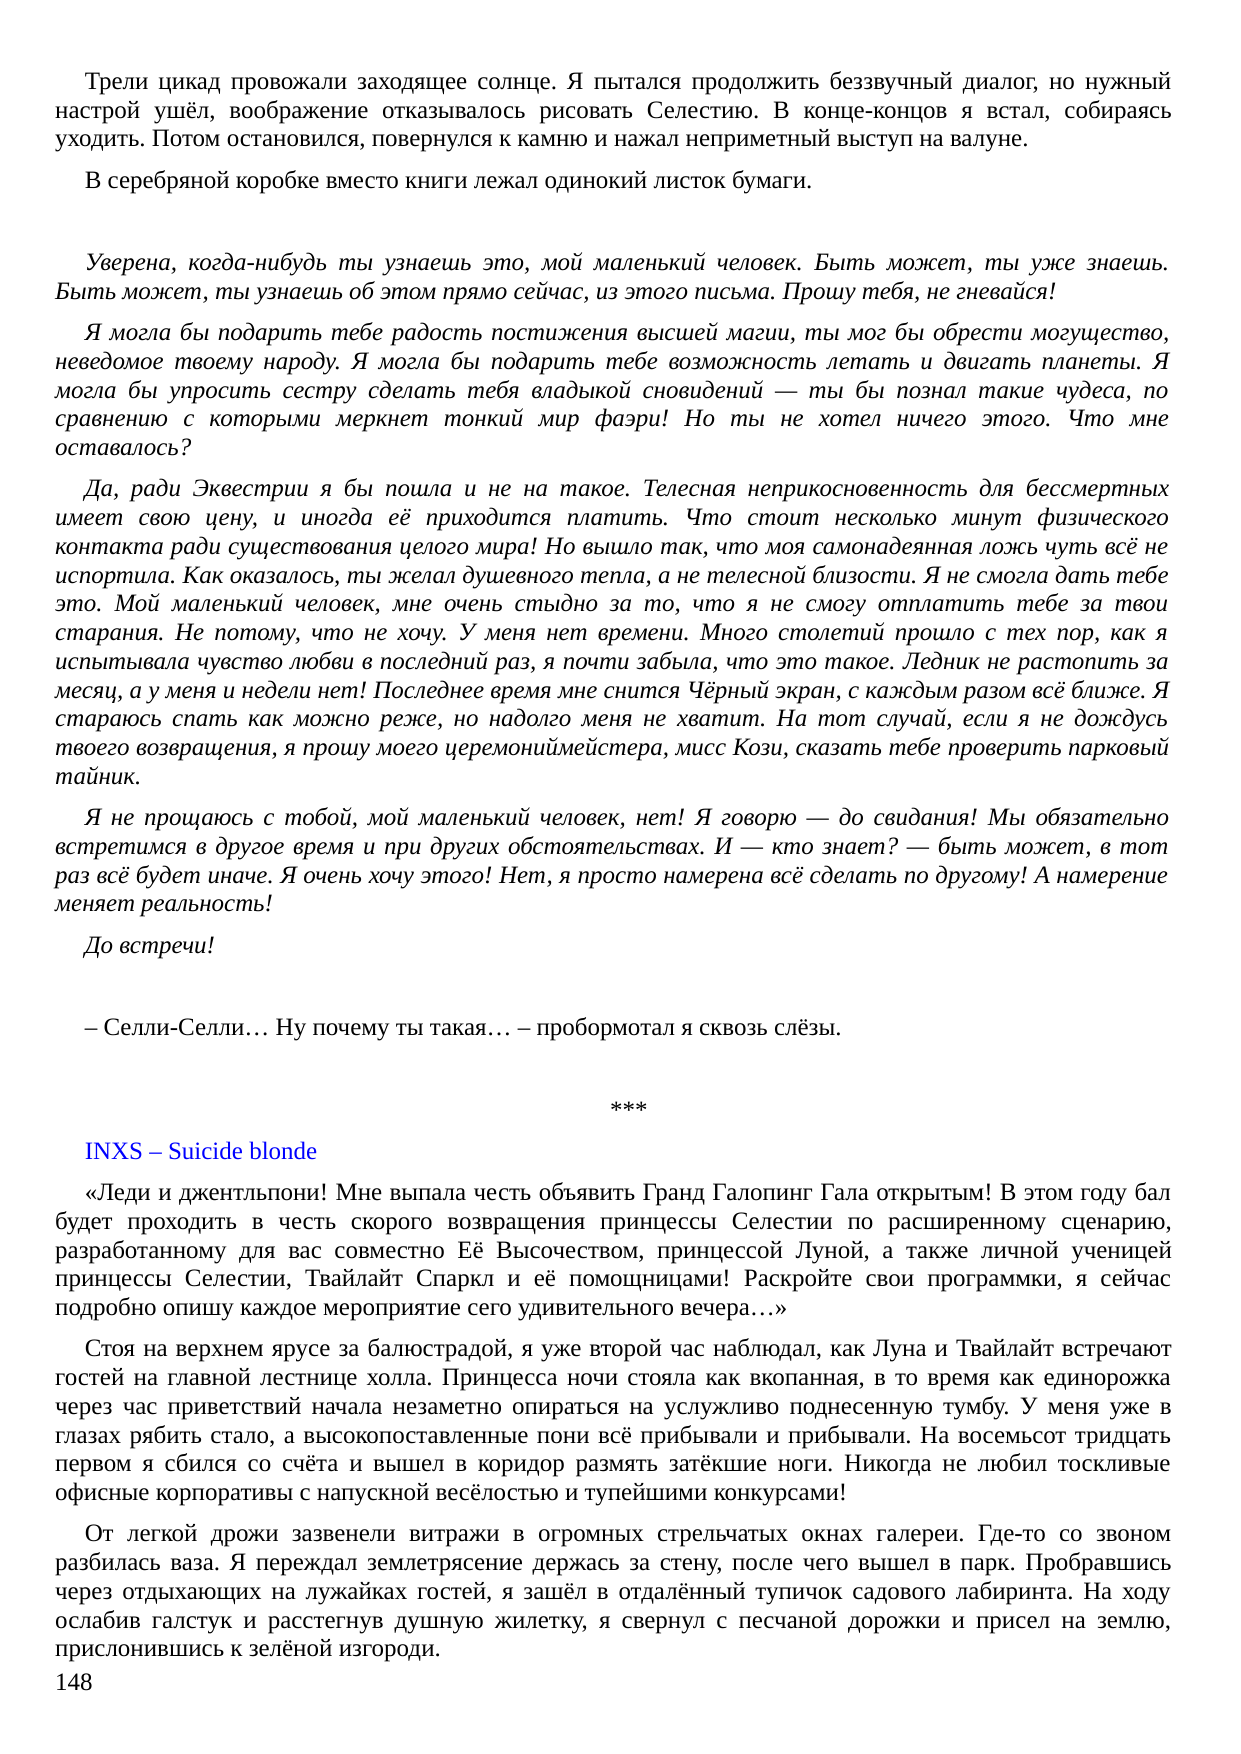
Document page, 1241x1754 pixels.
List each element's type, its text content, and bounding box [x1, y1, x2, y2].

text «Леди и джентльпони! Мне выпала честь объявить Гранд Галопинг Гала открытым! В этом году бал будет проходить в честь скорого возвращения принцессы Селестии по расширенному сценарию, разработанному для вас совместно Её Высочеством, принцессой Луной, а также личной ученицей принцессы Селестии, Твайлайт Спаркл и её помощницами! Раскройте свои программки, я сейчас подробно опишу каждое мероприятие сего удивительного вечера…» [55, 1177, 1173, 1321]
text Трели цикад провожали заходящее солнце. Я пытался продолжить беззвучный диалог, но нужный настрой ушёл, воображение отказывалось рисовать Селестию. В конце-концов я встал, собираясь уходить. Потом остановился, повернулся к камню и нажал неприметный выступ на валуне. [55, 66, 1173, 152]
text INXS – Suicide blonde [55, 1136, 1173, 1165]
text Стоя на верхнем ярусе за балюстрадой, я уже второй час наблюдал, как Луна и Твайлайт встречают гостей на главной лестнице холла. Принцесса ночи стояла как вкопанная, в то время как единорожка через час приветствий начала незаметно опираться на услужливо поднесенную тумбу. У меня уже в глазах рябить стало, а высокопоставленные пони всё прибывали и прибывали. На восемьсот тридцать первом я сбился со счёта и вышел в коридор размять затёкшие ноги. Никогда не любил тоскливые офисные корпоративы с напускной весёлостью и тупейшими конкурсами! [55, 1333, 1173, 1506]
text В серебряной коробке вместо книги лежал одинокий листок бумаги. [55, 165, 1173, 193]
text Я не прощаюсь с тобой, мой маленький человек, нет! Я говорю — до свидания! Мы обязательно встретимся в другое время и при других обстоятельствах. И — кто знает? — быть может, в тот раз всё будет иначе. Я очень хочу этого! Нет, я просто намерена всё сделать по другому! А намерение меняет реальность! [55, 802, 1173, 917]
text До встречи! [55, 930, 1173, 958]
text – Селли-Селли… Ну почему ты такая… – пробормотал я сквозь слёзы. [55, 1012, 1173, 1041]
text Да, ради Эквестрии я бы пошла и не на такое. Телесная неприкосновенность для бессмертных имеет свою цену, и иногда её приходится платить. Что стоит несколько минут физического контакта ради существования целого мира! Но вышло так, что моя самонадеянная ложь чуть всё не испортила. Как оказалось, ты желал душевного тепла, а не телесной близости. Я не смогла дать тебе это. Мой маленький человек, мне очень стыдно за то, что я не смогу отплатить тебе за твои старания. Не потому, что не хочу. У меня нет времени. Много столетий прошло с тех пор, как я испытывала чувство любви в последний раз, я почти забыла, что это такое. Ледник не растопить за месяц, а у меня и недели нет! Последнее время мне снится Чёрный экран, с каждым разом всё ближе. Я стараюсь спать как можно реже, но надолго меня не хватит. На тот случай, если я не дождусь твоего возвращения, я прошу моего церемониймейстера, мисс Кози, сказать тебе проверить парковый тайник. [55, 473, 1173, 790]
text От легкой дрожи зазвенели витражи в огромных стрельчатых окнах галереи. Где-то со звоном разбилась ваза. Я переждал землетрясение держась за стену, после чего вышел в парк. Пробравшись через отдыхающих на лужайках гостей, я зашёл в отдалённый тупичок садового лабиринта. На ходу ослабив галстук и расстегнув душную жилетку, я свернул с песчаной дорожки и присел на землю, прислонившись к зелёной изгороди. [55, 1518, 1173, 1662]
text *** [55, 1095, 1173, 1123]
text Уверена, когда-нибудь ты узнаешь это, мой маленький человек. Быть может, ты уже знаешь. Быть может, ты узнаешь об этом прямо сейчас, из этого письма. Прошу тебя, не гневайся! [55, 247, 1173, 305]
text Я могла бы подарить тебе радость постижения высшей магии, ты мог бы обрести могущество, неведомое твоему народу. Я могла бы подарить тебе возможность летать и двигать планеты. Я могла бы упросить сестру сделать тебя владыкой сновидений — ты бы познал такие чудеса, по сравнению с которыми меркнет тонкий мир фаэри! Но ты не хотел ничего этого. Что мне оставалось? [55, 317, 1173, 461]
